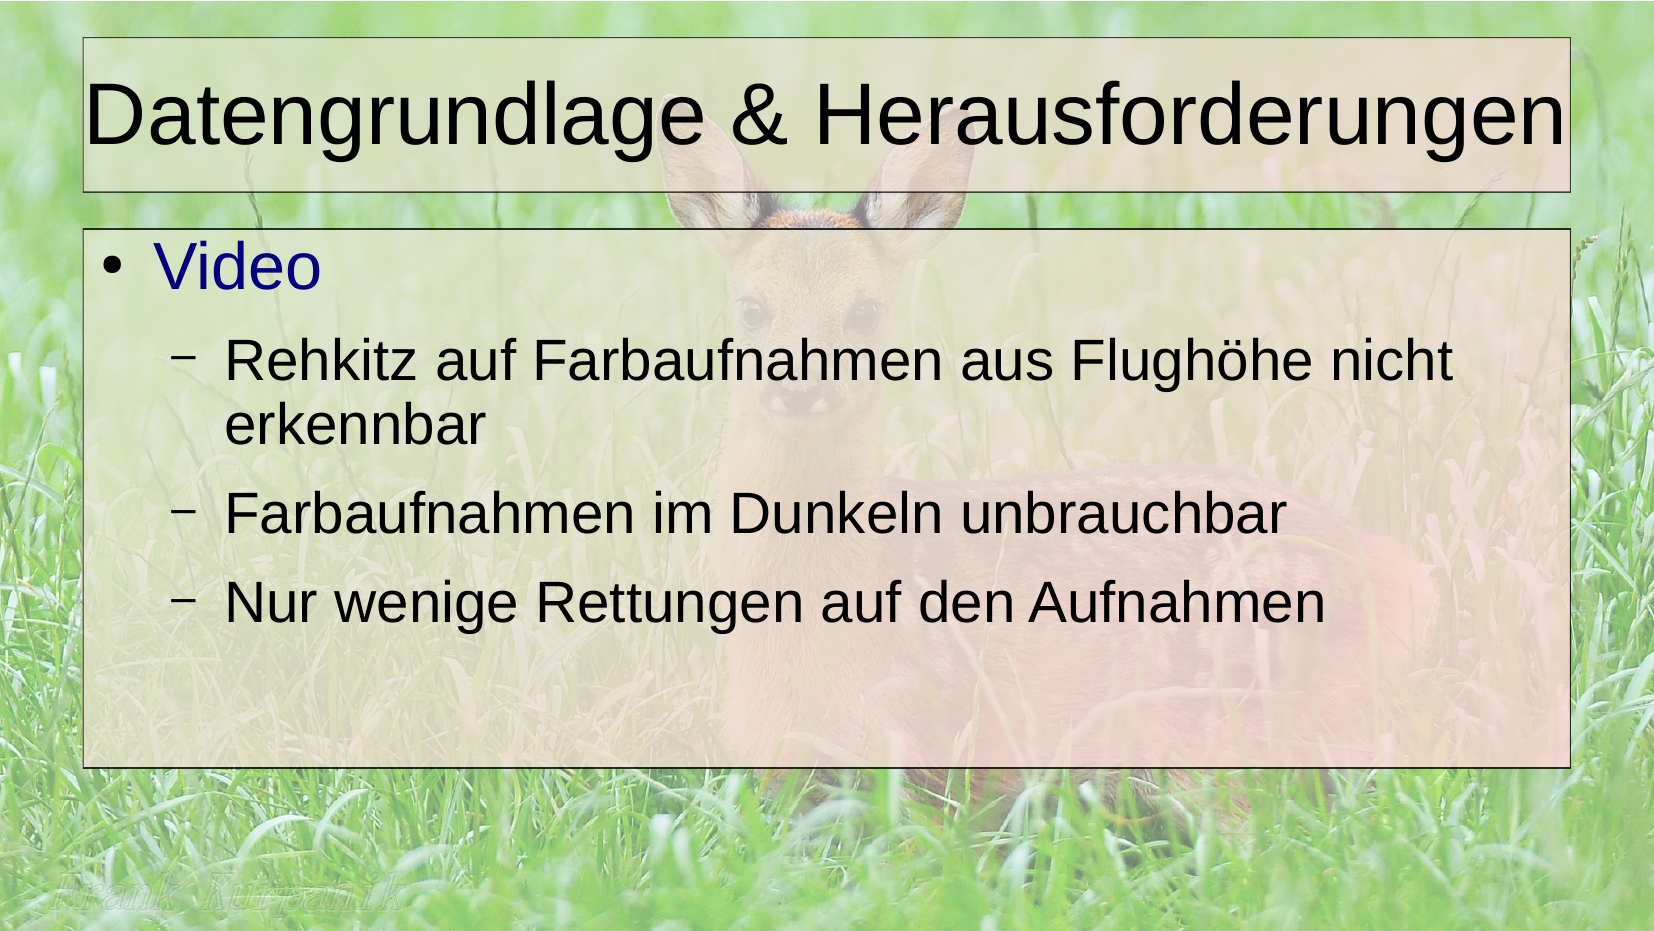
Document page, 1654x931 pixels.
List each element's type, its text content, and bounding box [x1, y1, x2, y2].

list Video Rehkitz auf Farbaufnahmen aus Flughöhe nicht erkennbar Farbaufnahmen im Dunkeln unbrauchbar Nur wenige Rettungen auf den Aufnahmen [82, 228, 1571, 769]
title Datengrundlage & Herausforderungen [82, 37, 1571, 193]
